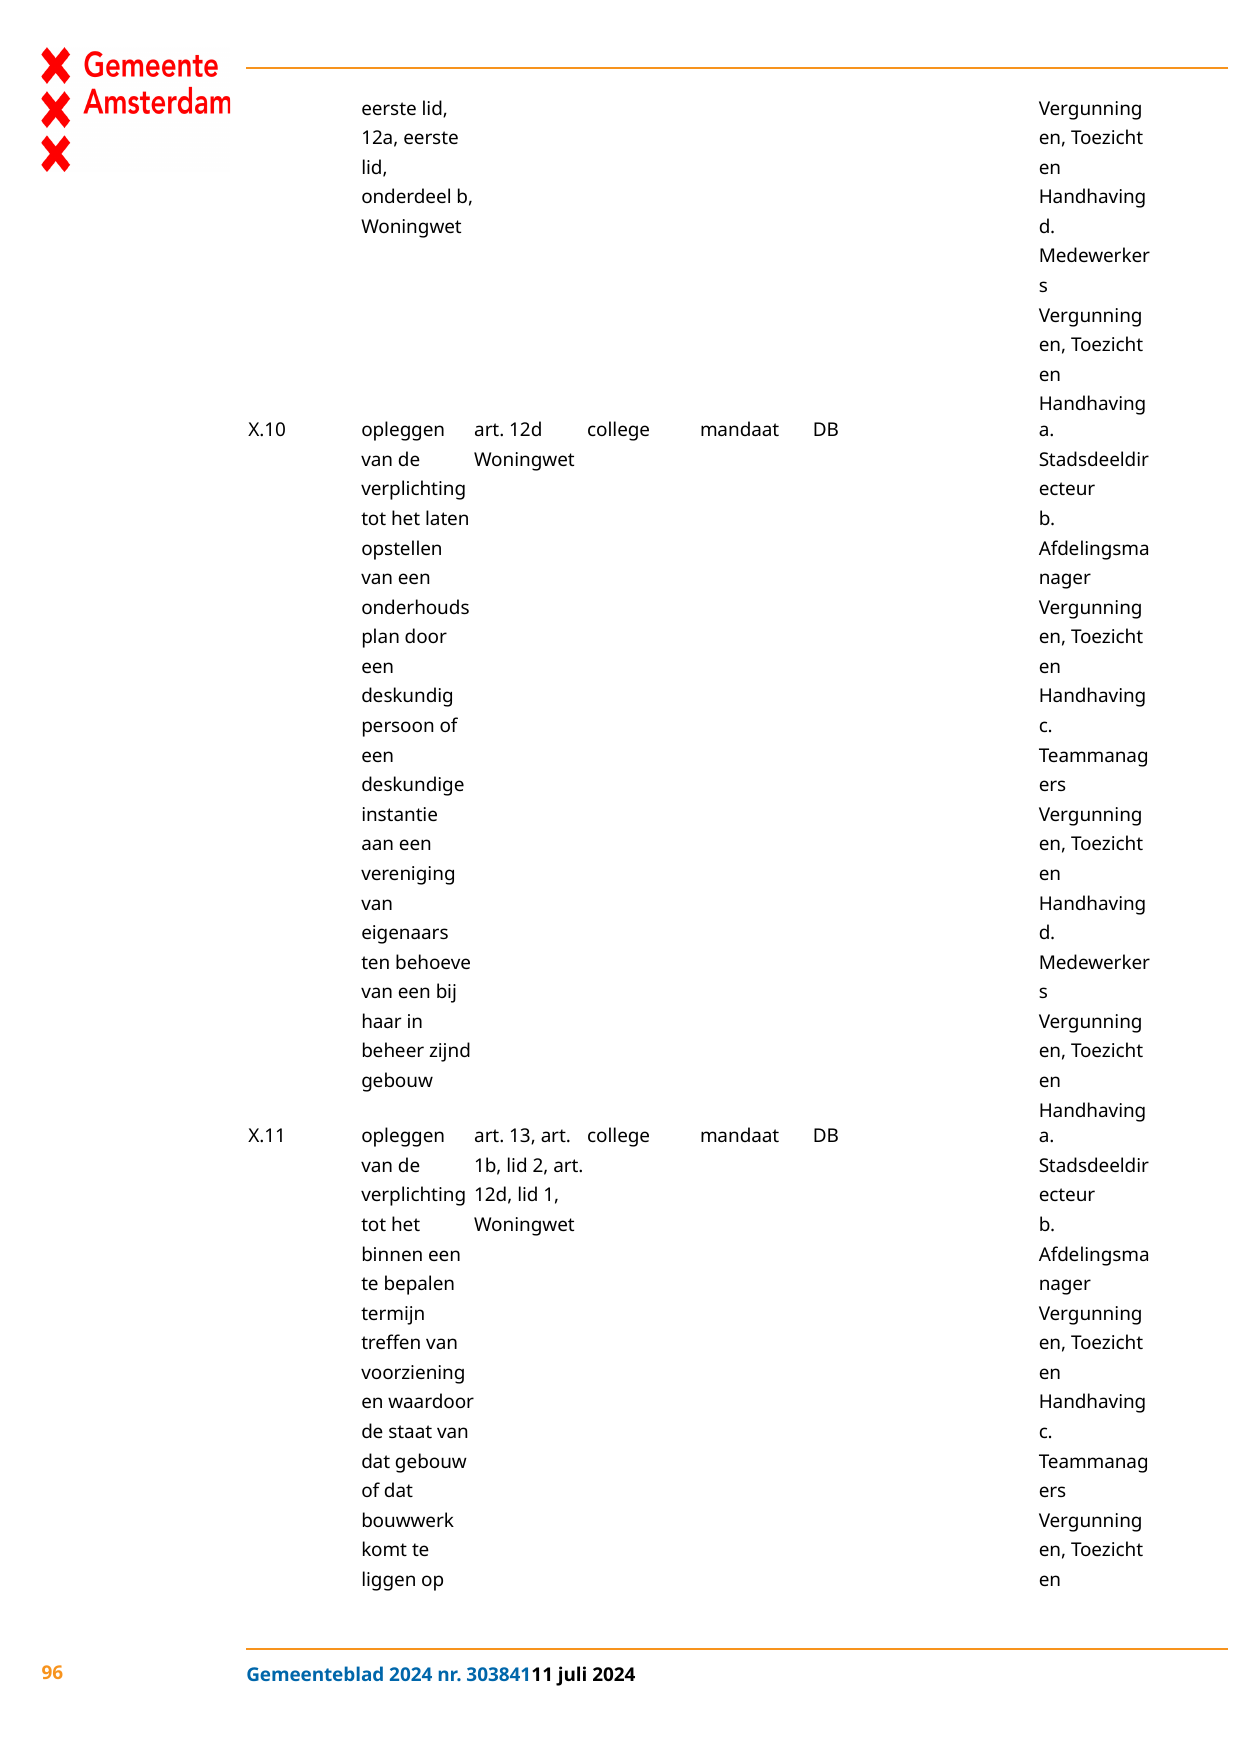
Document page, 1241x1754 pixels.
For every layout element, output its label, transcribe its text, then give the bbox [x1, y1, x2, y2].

table_cell X.10 [248, 416, 361, 1122]
table_cell DB [813, 416, 926, 1122]
table_cell [700, 95, 813, 416]
table_cell Vergunningen, Toezicht en Handhaving d. Medewerkers Vergunningen, Toezicht en Handhaving [1039, 95, 1152, 416]
picture [41, 47, 231, 172]
table_cell [813, 95, 926, 416]
table_cell mandaat [700, 1123, 813, 1592]
table_cell mandaat [700, 416, 813, 1122]
table_cell art. 12d Woningwet [474, 416, 587, 1122]
table_cell art. 13, art. 1b, lid 2, art. 12d, lid 1, Woningwet [474, 1123, 587, 1592]
table_cell eerste lid, 12a, eerste lid, onderdeel b, Woningwet [361, 95, 474, 416]
table_cell opleggen van de verplichting tot het binnen een te bepalen termijn treffen van voorzieningen waardoor de staat van dat gebouw of dat bouwwerk komt te liggen op [361, 1123, 474, 1592]
table_cell college [587, 1123, 700, 1592]
table_cell [248, 95, 361, 416]
table_cell [474, 95, 587, 416]
table_cell opleggen van de verplichting tot het laten opstellen van een onderhoudsplan door een deskundig persoon of een deskundige instantie aan een vereniging van eigenaars ten behoeve van een bij haar in beheer zijnd gebouw [361, 416, 474, 1122]
table_cell a. Stadsdeeldirecteur b. Afdelingsmanager Vergunningen, Toezicht en Handhaving c. Teammanagers Vergunningen, Toezicht en [1039, 1123, 1152, 1592]
table_cell college [587, 416, 700, 1122]
table_cell [926, 416, 1038, 1122]
table_cell [926, 1123, 1038, 1592]
table_cell a. Stadsdeeldirecteur b. Afdelingsmanager Vergunningen, Toezicht en Handhaving c. Teammanagers Vergunningen, Toezicht en Handhaving d. Medewerkers Vergunningen, Toezicht en Handhaving [1039, 416, 1152, 1122]
table_cell [587, 95, 700, 416]
table_cell X.11 [248, 1123, 361, 1592]
table_cell DB [813, 1123, 926, 1592]
table_cell [926, 95, 1038, 416]
